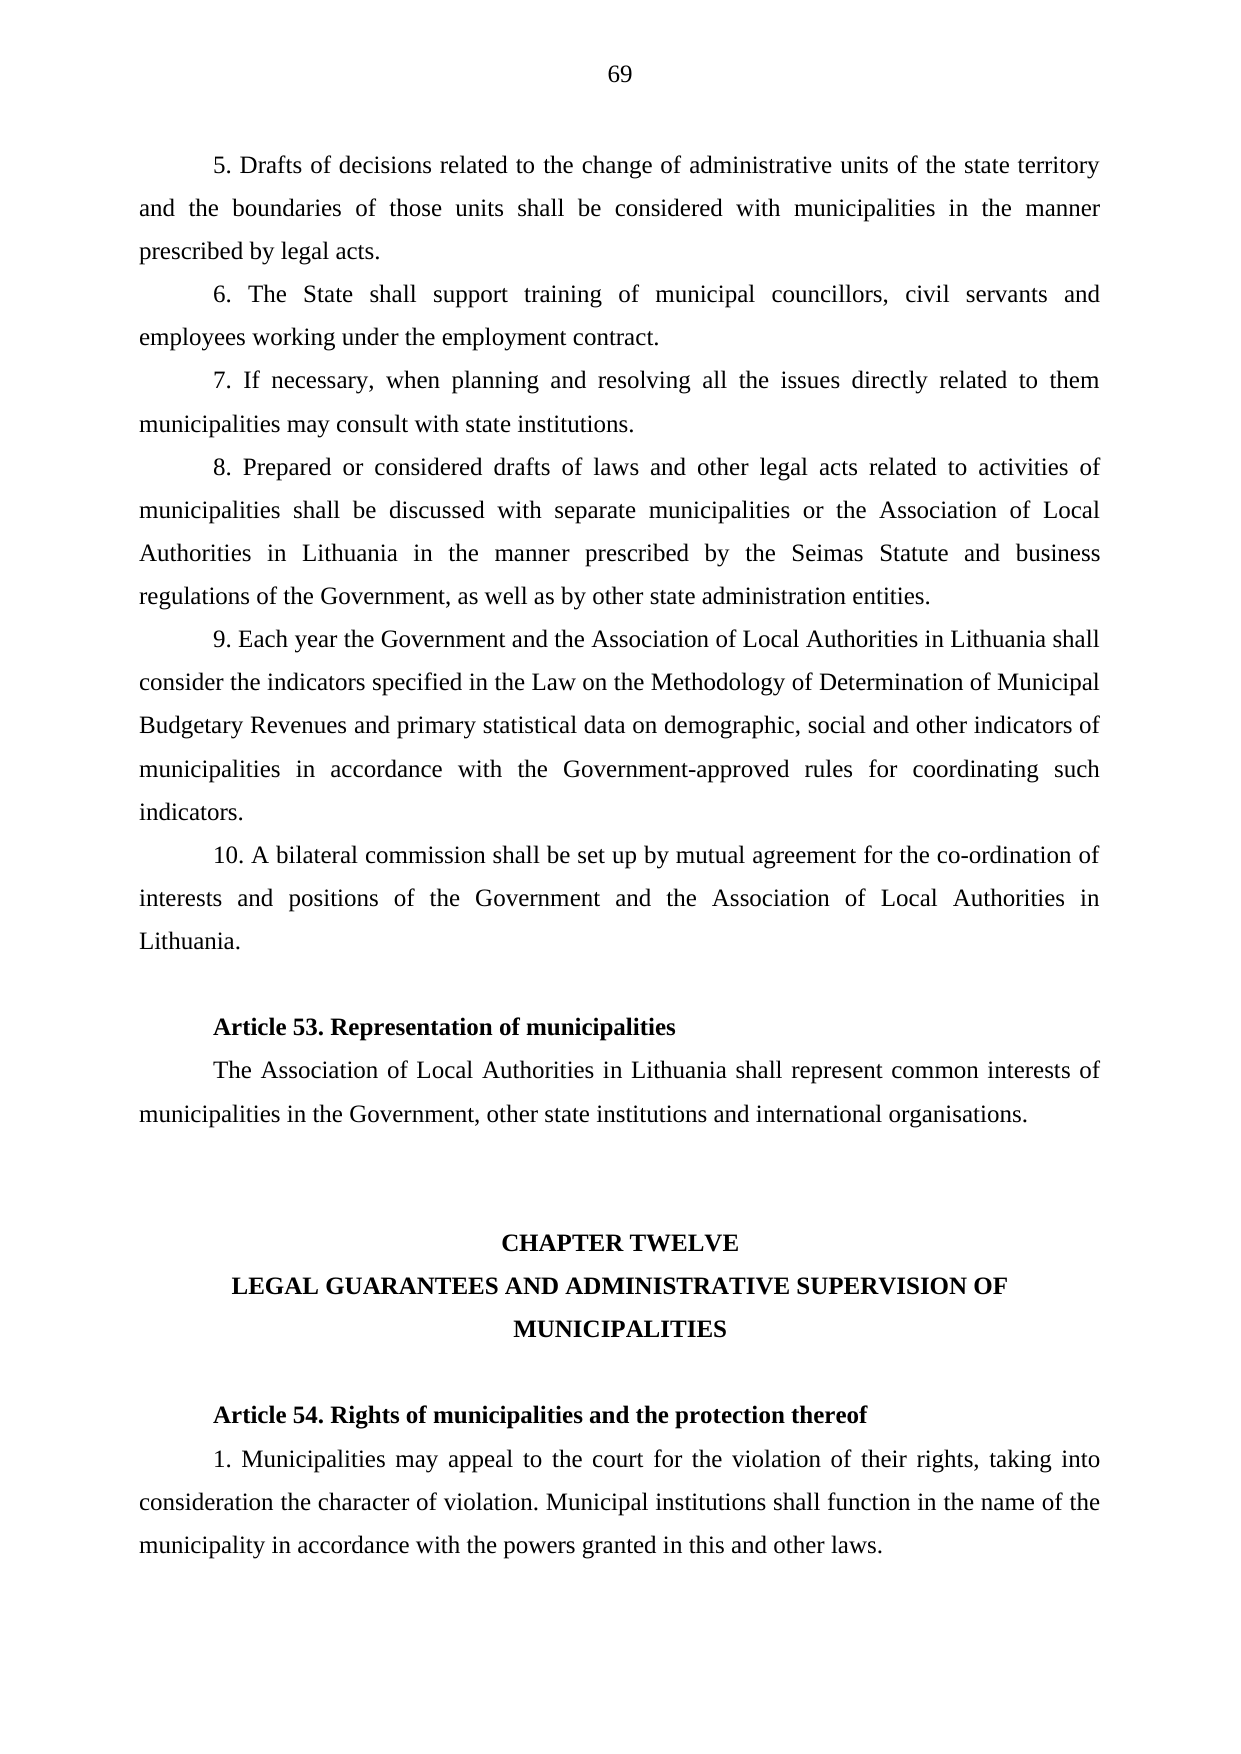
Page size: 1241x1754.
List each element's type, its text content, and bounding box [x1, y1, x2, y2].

text 7. If necessary, when planning and resolving all the issues directly related to them municipalities may consult with state institutions. [139, 366, 1101, 437]
text 5. Drafts of decisions related to the change of administrative units of the state territory and the boundaries of those units shall be considered with municipalities in the manner prescribed by legal acts. [139, 150, 1101, 265]
text Article 53. Representation of municipalities [139, 1012, 1101, 1041]
text 10. A bilateral commission shall be set up by mutual agreement for the co-ordination of interests and positions of the Government and the Association of Local Authorities in Lithuania. [139, 840, 1101, 955]
text The Association of Local Authorities in Lithuania shall represent common interests of municipalities in the Government, other state institutions and international organisations. [139, 1056, 1101, 1127]
text CHAPTER TWELVE [139, 1228, 1101, 1257]
text 9. Each year the Government and the Association of Local Authorities in Lithuania shall consider the indicators specified in the Law on the Methodology of Determination of Municipal Budgetary Revenues and primary statistical data on demographic, social and other indicators of municipalities in accordance with the Government-approved rules for coordinating such indicators. [139, 624, 1101, 826]
text LEGAL GUARANTEES AND ADMINISTRATIVE SUPERVISION OF MUNICIPALITIES [139, 1271, 1101, 1343]
text 6. The State shall support training of municipal councillors, civil servants and employees working under the employment contract. [139, 279, 1101, 351]
text Article 54. Rights of municipalities and the protection thereof [139, 1401, 1101, 1429]
text 1. Municipalities may appeal to the court for the violation of their rights, taking into consideration the character of violation. Municipal institutions shall function in the name of the municipality in accordance with the powers granted in this and other laws. [139, 1444, 1101, 1559]
text 8. Prepared or considered drafts of laws and other legal acts related to activities of municipalities shall be discussed with separate municipalities or the Association of Local Authorities in Lithuania in the manner prescribed by the Seimas Statute and business regulations of the Government, as well as by other state administration entities. [139, 452, 1101, 610]
